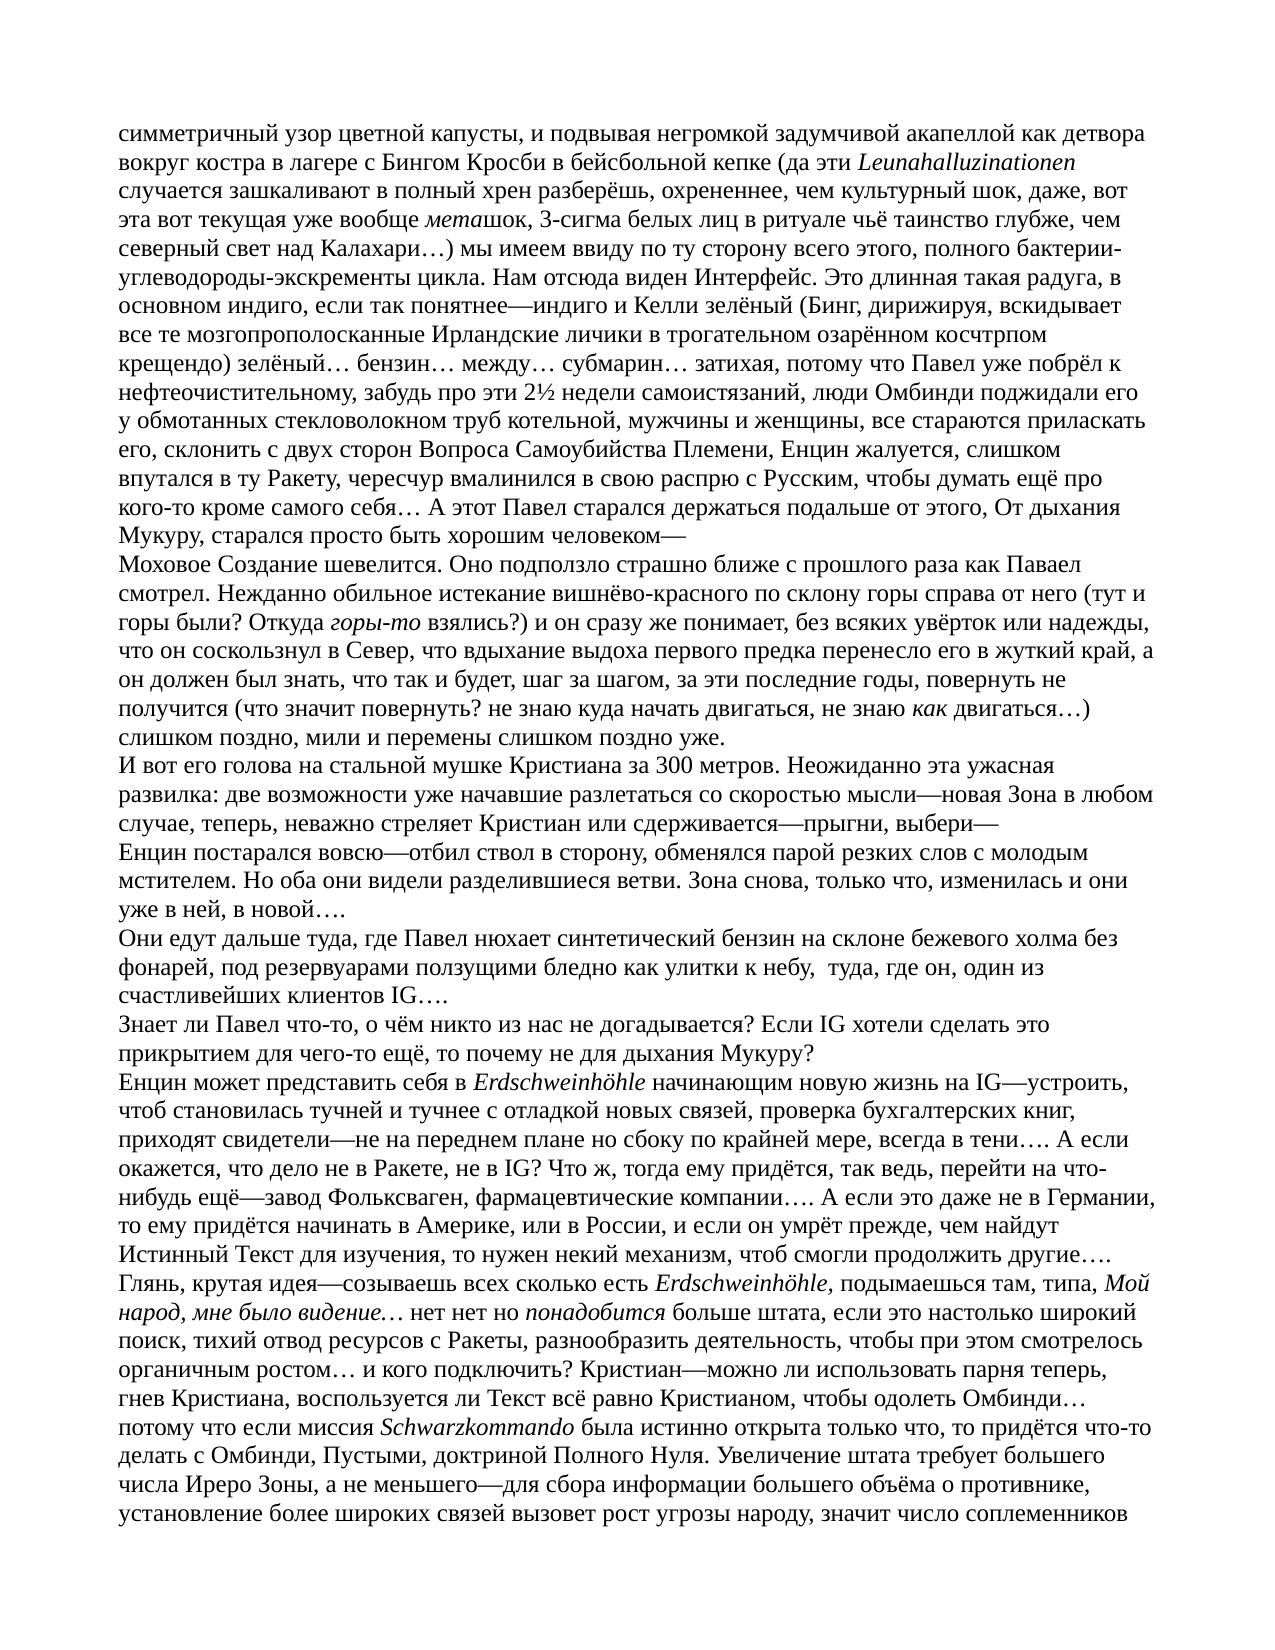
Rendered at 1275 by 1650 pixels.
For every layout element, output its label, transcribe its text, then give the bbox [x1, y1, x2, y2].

text И вот его голова на стальной мушке Кристиана за 300 метров. Неожиданно эта ужасная развилка: две возможности уже начавшие разлетаться со скоростью мысли—новая Зона в любом случае, теперь, неважно стреляет Кристиан или сдерживается—прыгни, выбери— [118, 751, 1157, 837]
text симметричный узор цветной капусты, и подвывая негромкой задумчивой акапеллой как детвора вокруг костра в лагере с Бингом Кросби в бейсбольной кепке (да эти Leunahalluzinationen случается зашкаливают в полный хрен разберёшь, охрененнее, чем культурный шок, даже, вот эта вот текущая уже вообще меташок, 3-сигма белых лиц в ритуале чьё таинство глубже, чем северный свет над Калахари…) мы имеем ввиду по ту сторону всего этого, полного бактерии-углеводороды-экскременты цикла. Нам отсюда виден Интерфейс. Это длинная такая радуга, в основном индиго, если так понятнее—индиго и Келли зелёный (Бинг, дирижируя, вскидывает все те мозгопрополосканные Ирландские личики в трогательном озарённом косчтрпом крещендо) зелёный… бензин… между… субмарин… затихая, потому что Павел уже побрёл к нефтеочистительному, забудь про эти 2½ недели самоистязаний, люди Омбинди поджидали его у обмотанных стекловолокном труб котельной, мужчины и женщины, все стараются приласкать его, склонить с двух сторон Вопроса Самоубийства Племени, Енцин жалуется, слишком впутался в ту Ракету, чересчур вмалинился в свою распрю с Русским, чтобы думать ещё про кого-то кроме самого себя… А этот Павел старался держаться подальше от этого, От дыхания Мукуру, старался просто быть хорошим человеком— [118, 118, 1157, 549]
text Моховое Создание шевелится. Оно подползло страшно ближе с прошлого раза как Паваел смотрел. Нежданно обильное истекание вишнёво-красного по склону горы справа от него (тут и горы были? Откуда горы-то взялись?) и он сразу же понимает, без всяких увёрток или надежды, что он соскользнул в Север, что вдыхание выдоха первого предка перенесло его в жуткий край, а он должен был знать, что так и будет, шаг за шагом, за эти последние годы, повернуть не получится (что значит повернуть? не знаю куда начать двигаться, не знаю как двигаться…) слишком поздно, мили и перемены слишком поздно уже. [118, 549, 1157, 751]
text Енцин может представить себя в Erdschweinhöhle начинающим новую жизнь на IG—устроить, чтоб становилась тучней и тучнее с отладкой новых связей, проверка бухгалтерских книг, приходят свидетели—не на переднем плане но сбоку по крайней мере, всегда в тени…. А если окажется, что дело не в Ракете, не в IG? Что ж, тогда ему придётся, так ведь, перейти на что-нибудь ещё—завод Фольксваген, фармацевтические компании…. А если это даже не в Германии, то ему придётся начинать в Америке, или в России, и если он умрёт прежде, чем найдут Истинный Текст для изучения, то нужен некий механизм, чтоб смогли продолжить другие…. Глянь, крутая идея—созываешь всех сколько есть Erdschweinhöhle, подымаешься там, типа, Мой народ, мне было видение… нет нет но понадобится больше штата, если это настолько широкий поиск, тихий отвод ресурсов с Ракеты, разнообразить деятельность, чтобы при этом смотрелось органичным ростом… и кого подключить? Кристиан—можно ли использовать парня теперь, гнев Кристиана, воспользуется ли Текст всё равно Кристианом, чтобы одолеть Омбинди… потому что если миссия Schwarzkommando была истинно открыта только что, то придётся что-то делать с Омбинди, Пустыми, доктриной Полного Нуля. Увеличение штата требует большего числа Иреро Зоны, а не меньшего—для сбора информации большего объёма о противнике, установление более широких связей вызовет рост угрозы народу, значит число соплеменников [118, 1067, 1157, 1527]
text Енцин постарался вовсю—отбил ствол в сторону, обменялся парой резких слов с молодым мстителем. Но оба они видели разделившиеся ветви. Зона снова, только что, изменилась и они уже в ней, в новой…. [118, 837, 1157, 923]
text Они едут дальше туда, где Павел нюхает синтетический бензин на склоне бежевого холма без фонарей, под резервуарами ползущими бледно как улитки к небу, туда, где он, один из счастливейших клиентов IG…. [118, 923, 1157, 1009]
text Знает ли Павел что-то, о чём никто из нас не догадывается? Если IG хотели сделать это прикрытием для чего-то ещё, то почему не для дыхания Мукуру? [118, 1009, 1157, 1067]
